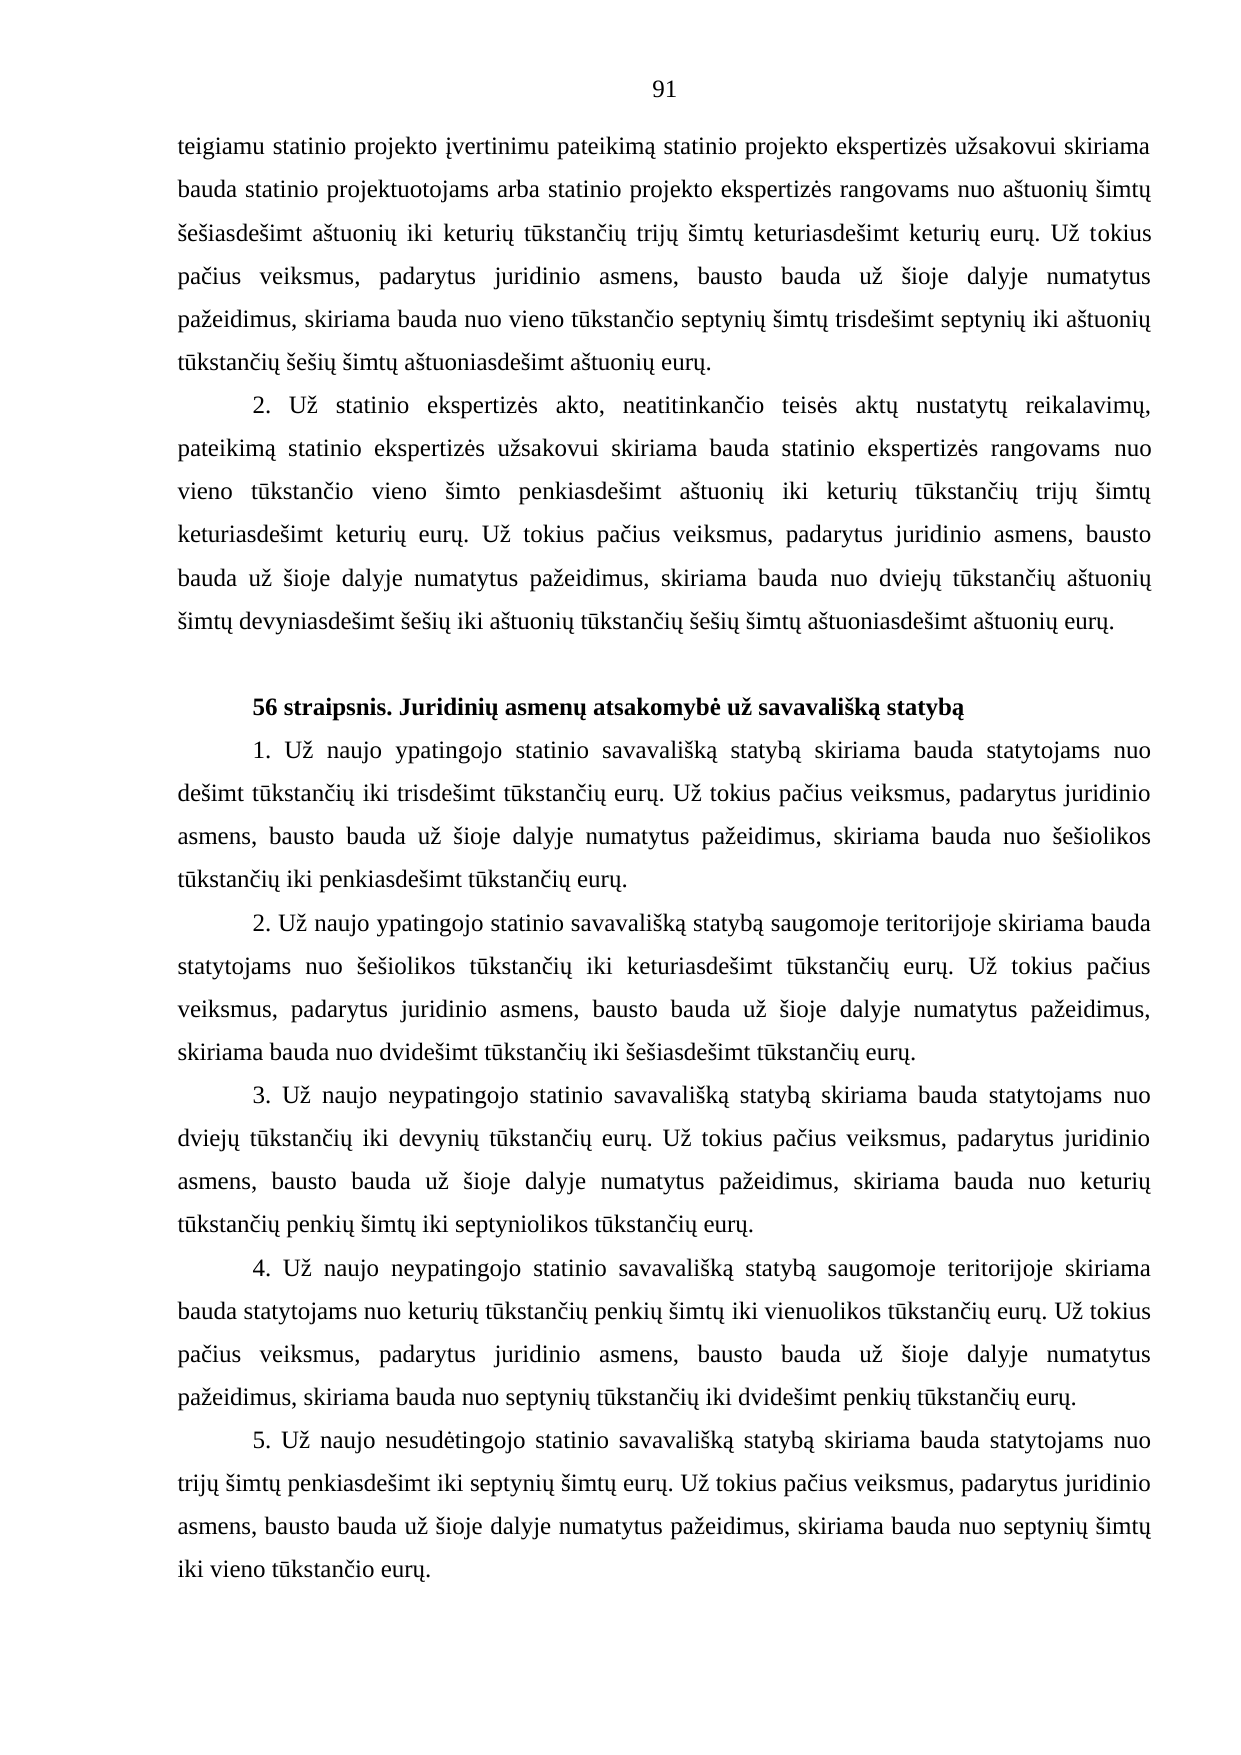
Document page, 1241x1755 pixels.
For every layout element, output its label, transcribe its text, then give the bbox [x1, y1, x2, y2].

text 1. Už naujo ypatingojo statinio savavališką statybą skiriama bauda statytojams nuo dešimt tūkstančių iki trisdešimt tūkstančių eurų. Už tokius pačius veiksmus, padarytus juridinio asmens, bausto bauda už šioje dalyje numatytus pažeidimus, skiriama bauda nuo šešiolikos tūkstančių iki penkiasdešimt tūkstančių eurų. [177, 735, 1152, 893]
text 3. Už naujo neypatingojo statinio savavališką statybą skiriama bauda statytojams nuo dviejų tūkstančių iki devynių tūkstančių eurų. Už tokius pačius veiksmus, padarytus juridinio asmens, bausto bauda už šioje dalyje numatytus pažeidimus, skiriama bauda nuo keturių tūkstančių penkių šimtų iki septyniolikos tūkstančių eurų. [177, 1080, 1152, 1238]
text 4. Už naujo neypatingojo statinio savavališką statybą saugomoje teritorijoje skiriama bauda statytojams nuo keturių tūkstančių penkių šimtų iki vienuolikos tūkstančių eurų. Už tokius pačius veiksmus, padarytus juridinio asmens, bausto bauda už šioje dalyje numatytus pažeidimus, skiriama bauda nuo septynių tūkstančių iki dvidešimt penkių tūkstančių eurų. [177, 1253, 1152, 1411]
text 56 straipsnis. Juridinių asmenų atsakomybė už savavališką statybą [177, 692, 1152, 721]
text 5. Už naujo nesudėtingojo statinio savavališką statybą skiriama bauda statytojams nuo trijų šimtų penkiasdešimt iki septynių šimtų eurų. Už tokius pačius veiksmus, padarytus juridinio asmens, bausto bauda už šioje dalyje numatytus pažeidimus, skiriama bauda nuo septynių šimtų iki vieno tūkstančio eurų. [177, 1425, 1152, 1583]
text 2. Už naujo ypatingojo statinio savavališką statybą saugomoje teritorijoje skiriama bauda statytojams nuo šešiolikos tūkstančių iki keturiasdešimt tūkstančių eurų. Už tokius pačius veiksmus, padarytus juridinio asmens, bausto bauda už šioje dalyje numatytus pažeidimus, skiriama bauda nuo dvidešimt tūkstančių iki šešiasdešimt tūkstančių eurų. [177, 908, 1152, 1066]
text teigiamu statinio projekto įvertinimu pateikimą statinio projekto ekspertizės užsakovui skiriama bauda statinio projektuotojams arba statinio projekto ekspertizės rangovams nuo aštuonių šimtų šešiasdešimt aštuonių iki keturių tūkstančių trijų šimtų keturiasdešimt keturių eurų. Už tokius pačius veiksmus, padarytus juridinio asmens, bausto bauda už šioje dalyje numatytus pažeidimus, skiriama bauda nuo vieno tūkstančio septynių šimtų trisdešimt septynių iki aštuonių tūkstančių šešių šimtų aštuoniasdešimt aštuonių eurų. [177, 131, 1152, 376]
text 2. Už statinio ekspertizės akto, neatitinkančio teisės aktų nustatytų reikalavimų, pateikimą statinio ekspertizės užsakovui skiriama bauda statinio ekspertizės rangovams nuo vieno tūkstančio vieno šimto penkiasdešimt aštuonių iki keturių tūkstančių trijų šimtų keturiasdešimt keturių eurų. Už tokius pačius veiksmus, padarytus juridinio asmens, bausto bauda už šioje dalyje numatytus pažeidimus, skiriama bauda nuo dviejų tūkstančių aštuonių šimtų devyniasdešimt šešių iki aštuonių tūkstančių šešių šimtų aštuoniasdešimt aštuonių eurų. [177, 390, 1152, 634]
